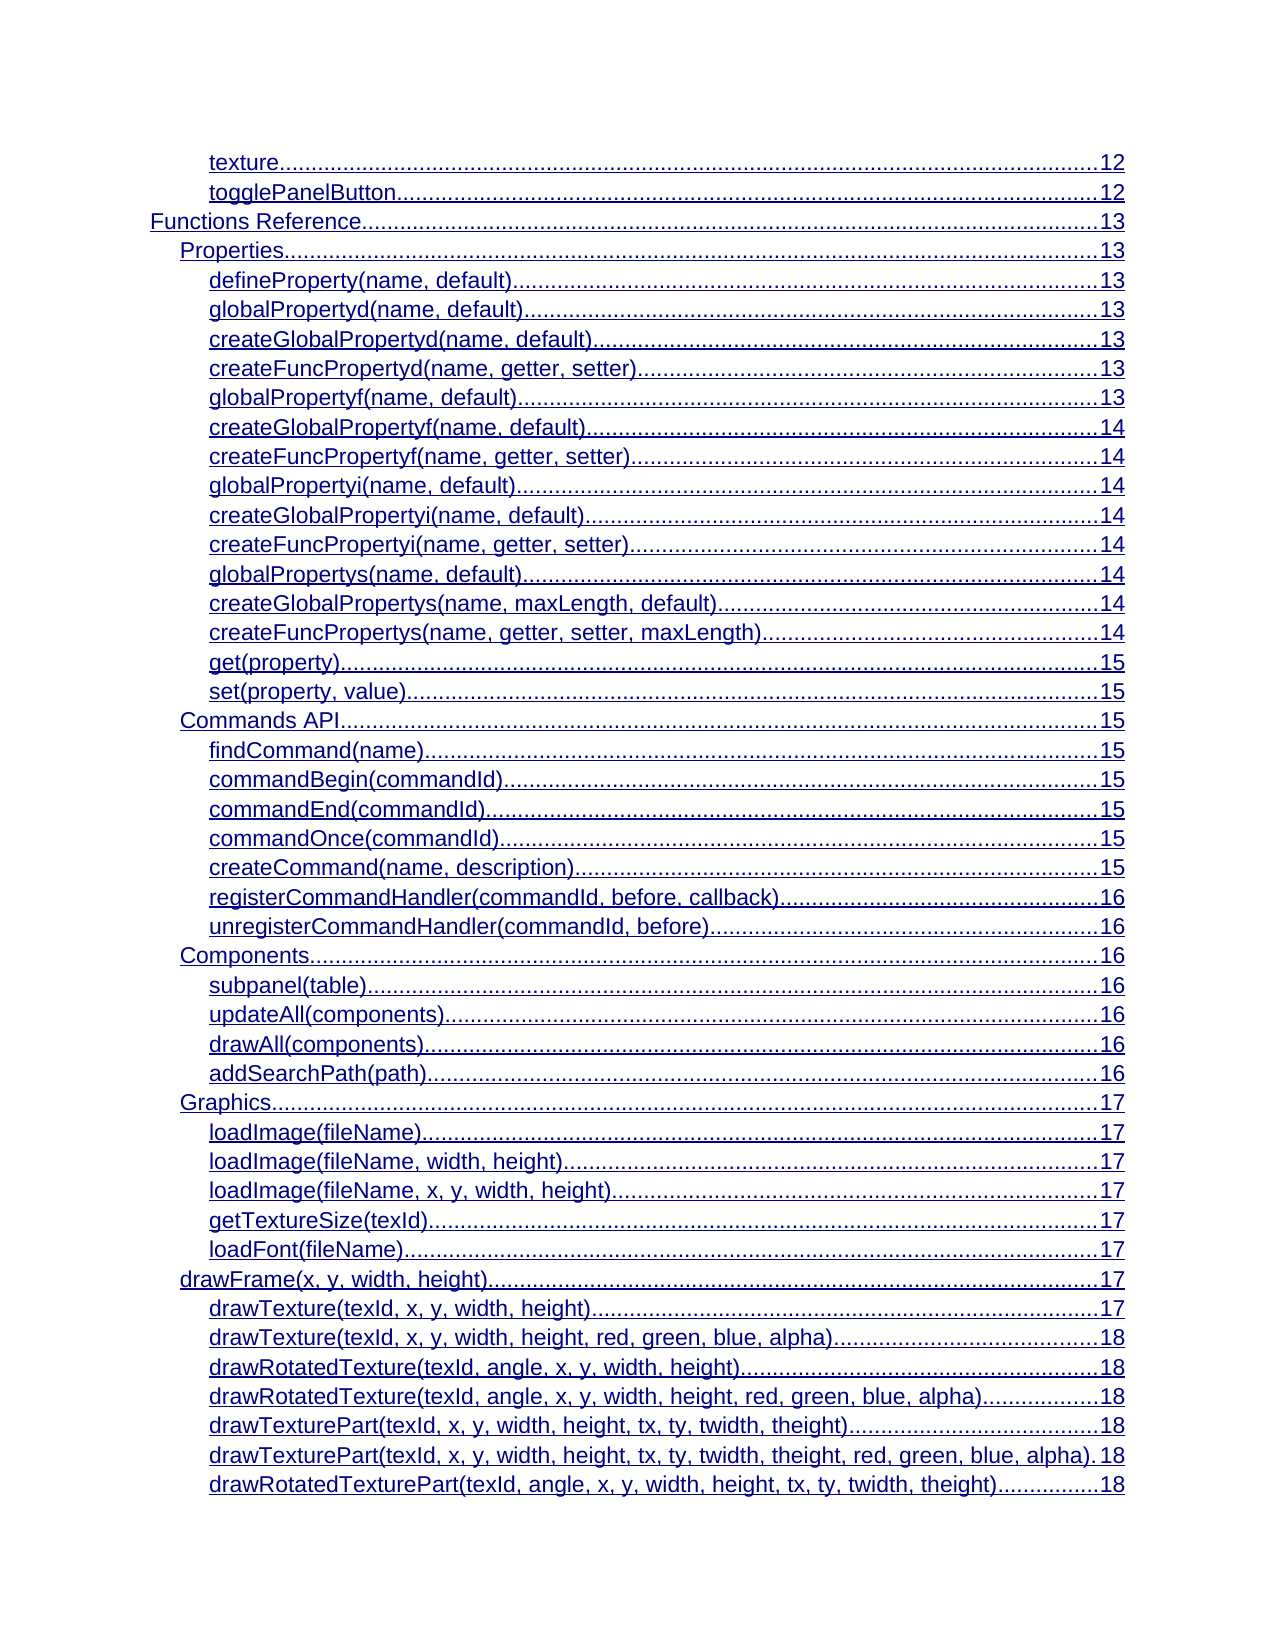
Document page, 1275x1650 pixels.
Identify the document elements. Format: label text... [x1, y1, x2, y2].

text Properties 13 [179, 238, 1125, 260]
text Graphics 17 [179, 1090, 1125, 1112]
text loadImage(fileName) 17 [209, 1119, 1125, 1141]
text loadFont(fileName) 17 [209, 1237, 1125, 1259]
text Commands API 15 [179, 708, 1125, 730]
text globalPropertyf(name, default) 13 [209, 385, 1125, 407]
text drawTexture(texId, x, y, width, height) 17 [209, 1296, 1125, 1318]
text createCommand(name, description) 15 [209, 855, 1125, 877]
text createGlobalPropertyf(name, default) 14 [209, 414, 1125, 436]
text globalPropertyi(name, default) 14 [209, 473, 1125, 495]
text getTextureSize(texId) 17 [209, 1207, 1125, 1230]
text commandBegin(commandId) 15 [209, 767, 1125, 789]
text togglePanelButton 12 [209, 179, 1125, 201]
text createFuncPropertys(name, getter, setter, maxLength) 14 [209, 620, 1125, 642]
text registerCommandHandler(commandId, before, callback) 16 [209, 884, 1125, 906]
text createGlobalPropertyd(name, default) 13 [209, 326, 1125, 348]
text unregisterCommandHandler(commandId, before) 16 [209, 914, 1125, 936]
text defineProperty(name, default) 13 [209, 267, 1125, 290]
text commandEnd(commandId) 15 [209, 796, 1125, 818]
text globalPropertys(name, default) 14 [209, 561, 1125, 583]
text drawTexture(texId, x, y, width, height, red, green, blue, alpha) 18 [209, 1325, 1125, 1347]
text drawRotatedTexturePart(texId, angle, x, y, width, height, tx, ty, twidth, theight) 18 [209, 1472, 1125, 1494]
text drawRotatedTexture(texId, angle, x, y, width, height) 18 [209, 1354, 1125, 1376]
text drawAll(components) 16 [209, 1031, 1125, 1053]
text createFuncPropertyd(name, getter, setter) 13 [209, 356, 1125, 378]
text loadImage(fileName, x, y, width, height) 17 [209, 1178, 1125, 1200]
text createGlobalPropertyi(name, default) 14 [209, 502, 1125, 525]
text findCommand(name) 15 [209, 737, 1125, 760]
text addSearchPath(path) 16 [209, 1061, 1125, 1083]
text globalPropertyd(name, default) 13 [209, 297, 1125, 319]
text texture 12 [209, 150, 1125, 172]
text drawTexturePart(texId, x, y, width, height, tx, ty, twidth, theight) 18 [209, 1413, 1125, 1435]
text createFuncPropertyf(name, getter, setter) 14 [209, 444, 1125, 466]
text loadImage(fileName, width, height) 17 [209, 1149, 1125, 1171]
text Components 16 [179, 943, 1125, 965]
text createFuncPropertyi(name, getter, setter) 14 [209, 532, 1125, 554]
text commandOnce(commandId) 15 [209, 826, 1125, 848]
text set(property, value) 15 [209, 679, 1125, 701]
text updateAll(components) 16 [209, 1002, 1125, 1024]
text drawTexturePart(texId, x, y, width, height, tx, ty, twidth, theight, red, green, blue, alpha) 18 [209, 1442, 1125, 1465]
text createGlobalPropertys(name, maxLength, default) 14 [209, 591, 1125, 613]
text subpanel(table) 16 [209, 972, 1125, 995]
text drawRotatedTexture(texId, angle, x, y, width, height, red, green, blue, alpha) 18 [209, 1384, 1125, 1406]
text get(property) 15 [209, 649, 1125, 671]
text Functions Reference 13 [150, 209, 1125, 231]
text drawFrame(x, y, width, height) 17 [179, 1266, 1125, 1288]
